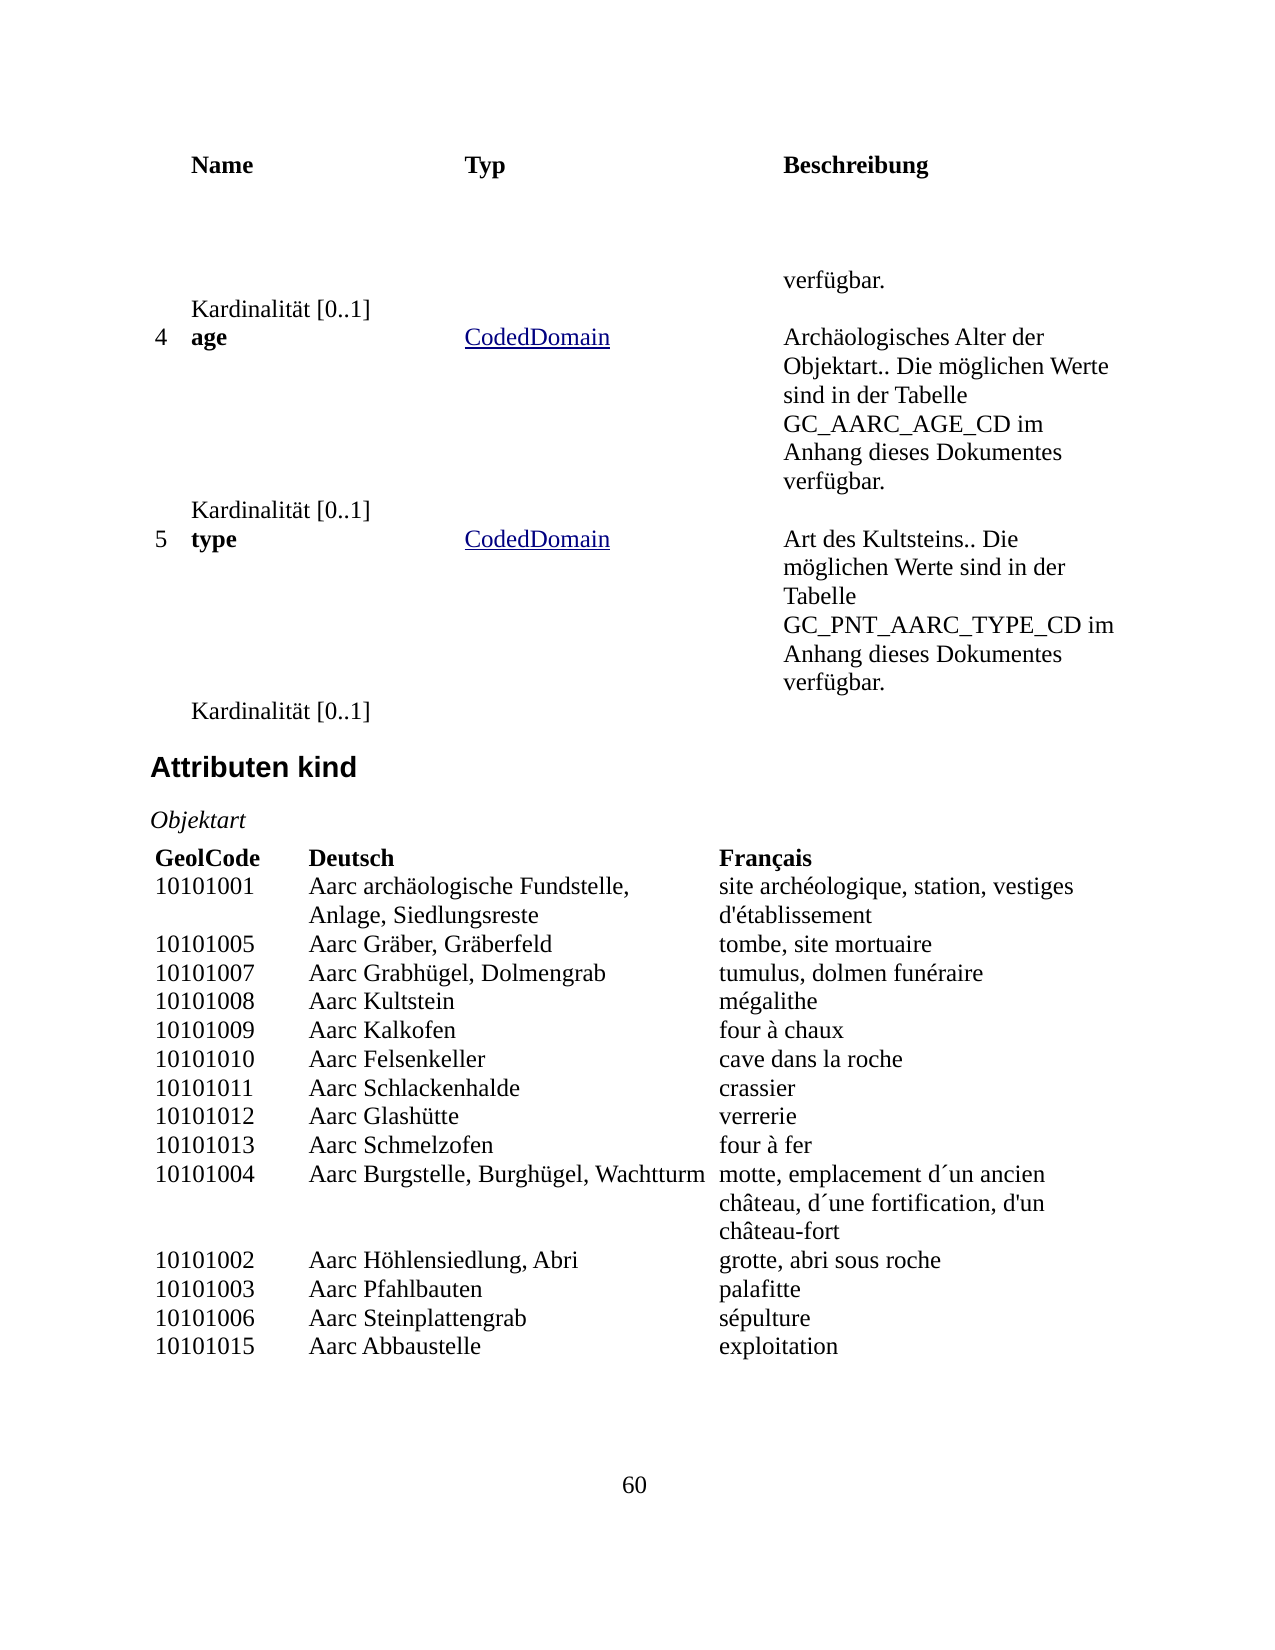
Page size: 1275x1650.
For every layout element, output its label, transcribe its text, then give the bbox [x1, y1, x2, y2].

table_header Français [714, 843, 1125, 871]
table_cell Aarc Gräber, Gräberfeld [304, 929, 714, 958]
table_cell 10101004 [150, 1159, 304, 1245]
table_cell exploitation [714, 1331, 1125, 1360]
table_cell [460, 696, 779, 725]
table_cell type [186, 524, 460, 696]
table_header Name [186, 150, 460, 265]
table_cell Aarc Grabhügel, Dolmengrab [304, 958, 714, 986]
table_cell Art des Kultsteins.. Die möglichen Werte sind in der Tabelle GC_PNT_AARC_TYPE_CD im Anhang dieses Dokumentes verfügbar. [779, 524, 1125, 696]
table_cell 10101008 [150, 986, 304, 1015]
table_cell Kardinalität [0..1] [186, 696, 460, 725]
table_cell Aarc Steinplattengrab [304, 1303, 714, 1331]
table_cell Aarc Glashütte [304, 1101, 714, 1130]
table_cell CodedDomain [460, 524, 779, 696]
table_cell [460, 294, 779, 322]
table_cell verrerie [714, 1101, 1125, 1130]
table_cell 10101010 [150, 1044, 304, 1073]
table_cell tombe, site mortuaire [714, 929, 1125, 958]
table_cell 10101009 [150, 1015, 304, 1044]
table_cell 10101005 [150, 929, 304, 958]
table_cell [186, 265, 460, 294]
table_cell Aarc Pfahlbauten [304, 1274, 714, 1303]
table_cell sépulture [714, 1303, 1125, 1331]
table_header Beschreibung [779, 150, 1125, 265]
table_cell [150, 696, 186, 725]
table_cell grotte, abri sous roche [714, 1245, 1125, 1274]
subtitle Attributen kind [150, 750, 1125, 783]
table_cell 10101015 [150, 1331, 304, 1360]
table_cell 10101006 [150, 1303, 304, 1331]
table_cell Kardinalität [0..1] [186, 294, 460, 322]
table_cell four à fer [714, 1130, 1125, 1159]
table_cell Aarc archäologische Fundstelle, Anlage, Siedlungsreste [304, 871, 714, 929]
table_cell site archéologique, station, vestiges d'établissement [714, 871, 1125, 929]
table_header [150, 150, 186, 265]
table_cell Aarc Kalkofen [304, 1015, 714, 1044]
table_header Typ [460, 150, 779, 265]
table_cell [460, 495, 779, 524]
table_cell CodedDomain [460, 323, 779, 495]
table_cell [779, 696, 1125, 725]
table_cell 10101013 [150, 1130, 304, 1159]
table_cell cave dans la roche [714, 1044, 1125, 1073]
table_cell Aarc Höhlensiedlung, Abri [304, 1245, 714, 1274]
table_cell 10101011 [150, 1073, 304, 1101]
table_cell 10101003 [150, 1274, 304, 1303]
table_cell [150, 495, 186, 524]
table_cell tumulus, dolmen funéraire [714, 958, 1125, 986]
table_cell Archäologisches Alter der Objektart.. Die möglichen Werte sind in der Tabelle GC_AARC_AGE_CD im Anhang dieses Dokumentes verfügbar. [779, 323, 1125, 495]
table_cell motte, emplacement d´un ancien château, d´une fortification, d'un château-fort [714, 1159, 1125, 1245]
table_cell Aarc Felsenkeller [304, 1044, 714, 1073]
table_cell 5 [150, 524, 186, 696]
table_cell [150, 265, 186, 294]
table_cell Aarc Abbaustelle [304, 1331, 714, 1360]
table_cell Aarc Kultstein [304, 986, 714, 1015]
table_cell 10101002 [150, 1245, 304, 1274]
table_cell Aarc Schlackenhalde [304, 1073, 714, 1101]
table_cell mégalithe [714, 986, 1125, 1015]
table_cell Kardinalität [0..1] [186, 495, 460, 524]
table_cell age [186, 323, 460, 495]
table_cell [779, 495, 1125, 524]
table_cell [150, 294, 186, 322]
table_header Deutsch [304, 843, 714, 871]
table_cell 10101007 [150, 958, 304, 986]
table_cell 10101012 [150, 1101, 304, 1130]
table_cell 10101001 [150, 871, 304, 929]
table_cell Aarc Burgstelle, Burghügel, Wachtturm [304, 1159, 714, 1245]
table_header GeolCode [150, 843, 304, 871]
table_cell palafitte [714, 1274, 1125, 1303]
table_cell Aarc Schmelzofen [304, 1130, 714, 1159]
text Objektart [150, 805, 1125, 834]
table_cell crassier [714, 1073, 1125, 1101]
table_cell [460, 265, 779, 294]
table_cell verfügbar. [779, 265, 1125, 294]
table_cell [779, 294, 1125, 322]
table_cell four à chaux [714, 1015, 1125, 1044]
table_cell 4 [150, 323, 186, 495]
